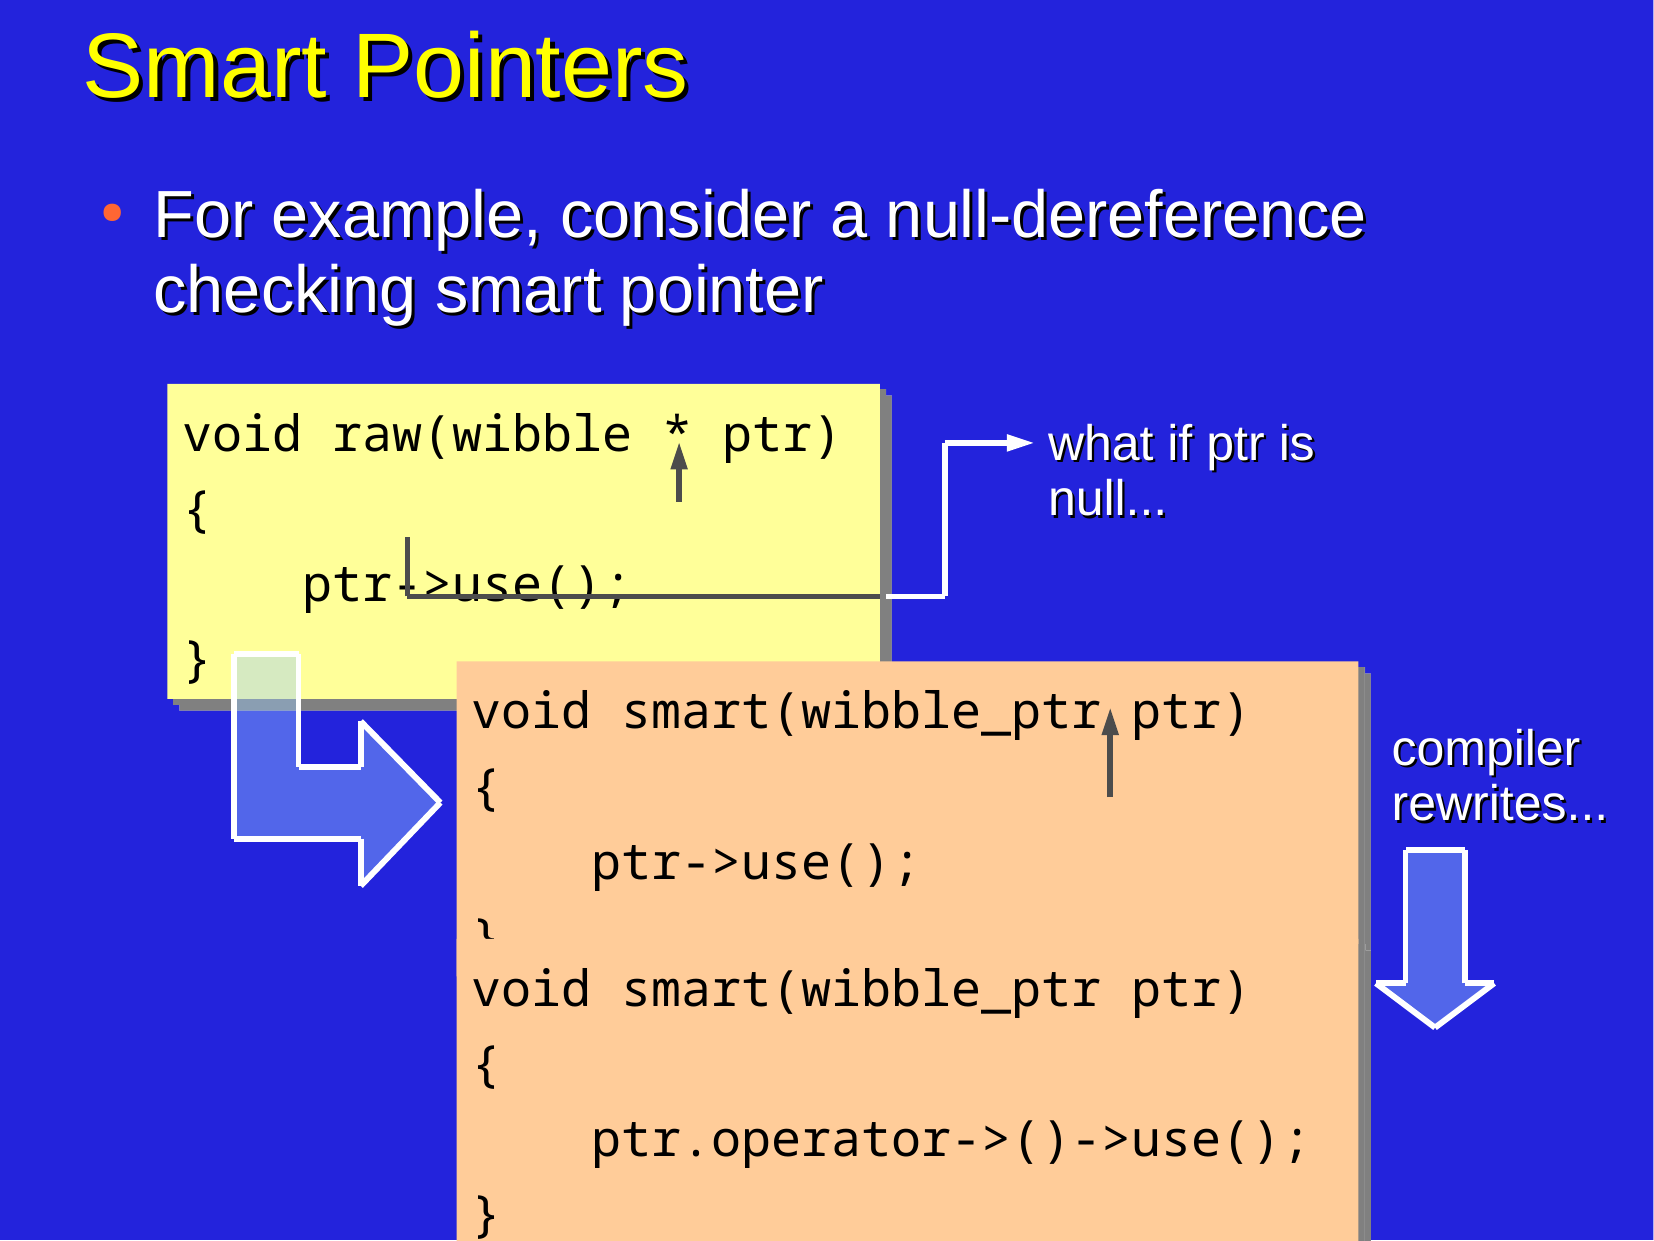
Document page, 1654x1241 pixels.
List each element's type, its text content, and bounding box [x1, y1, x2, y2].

text_box void smart(wibble_ptr ptr) { ptr.operator->()->use(); } [456, 938, 1359, 1241]
title Smart Pointers [82, 2, 1571, 130]
text_box void raw(wibble * ptr) { ptr->use(); } [167, 383, 880, 699]
text_box compiler rewrites... [1376, 712, 1648, 860]
text_box void smart(wibble_ptr ptr) { ptr->use(); } [456, 661, 1359, 938]
text_box [1375, 860, 1495, 1028]
list For example, consider a null-dereference checking smart pointer [82, 177, 1571, 1182]
text_box what if ptr is null... [1033, 407, 1359, 556]
text_box [233, 654, 441, 886]
